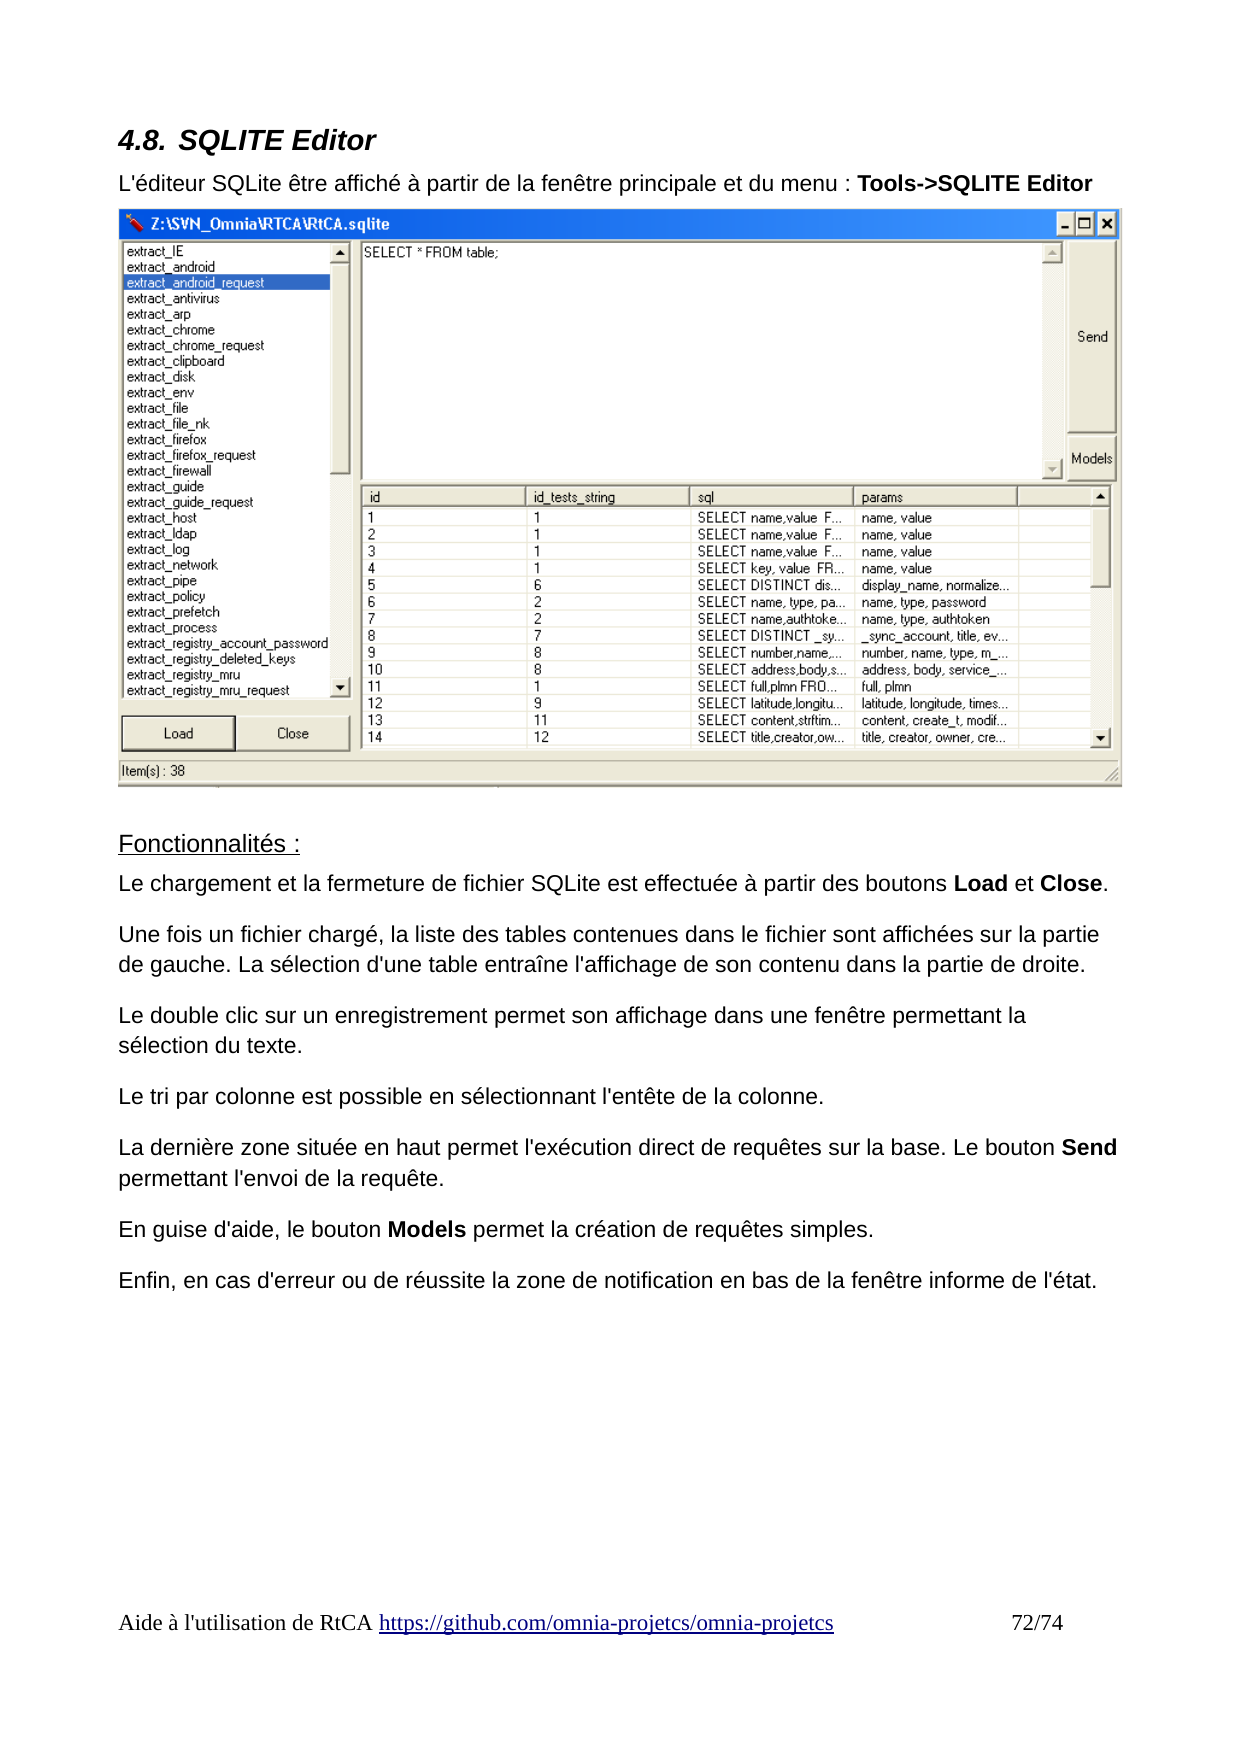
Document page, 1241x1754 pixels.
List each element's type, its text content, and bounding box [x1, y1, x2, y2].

text L'éditeur SQLite être affiché à partir de la fenêtre principale et du menu : Tools->SQLITE Editor [118, 169, 1122, 196]
text Le chargement et la fermeture de fichier SQLite est effectuée à partir des boutons Load et Close. [118, 870, 1122, 896]
text Une fois un fichier chargé, la liste des tables contenues dans le fichier sont affichées sur la partie de gauche. La sélection d'une table entraîne l'affichage de son contenu dans la partie de droite. [118, 921, 1122, 977]
text Fonctionnalités : [118, 828, 1122, 857]
subtitle SQLITE Editor [118, 123, 1122, 157]
picture [118, 208, 1123, 788]
text La dernière zone située en haut permet l'exécution direct de requêtes sur la base. Le bouton Send permettant l'envoi de la requête. [118, 1134, 1122, 1191]
text Le tri par colonne est possible en sélectionnant l'entête de la colonne. [118, 1083, 1122, 1110]
text Enfin, en cas d'erreur ou de réussite la zone de notification en bas de la fenêtre informe de l'état. [118, 1267, 1122, 1293]
text Le double clic sur un enregistrement permet son affichage dans une fenêtre permettant la sélection du texte. [118, 1002, 1122, 1059]
text En guise d'aide, le bouton Models permet la création de requêtes simples. [118, 1216, 1122, 1242]
